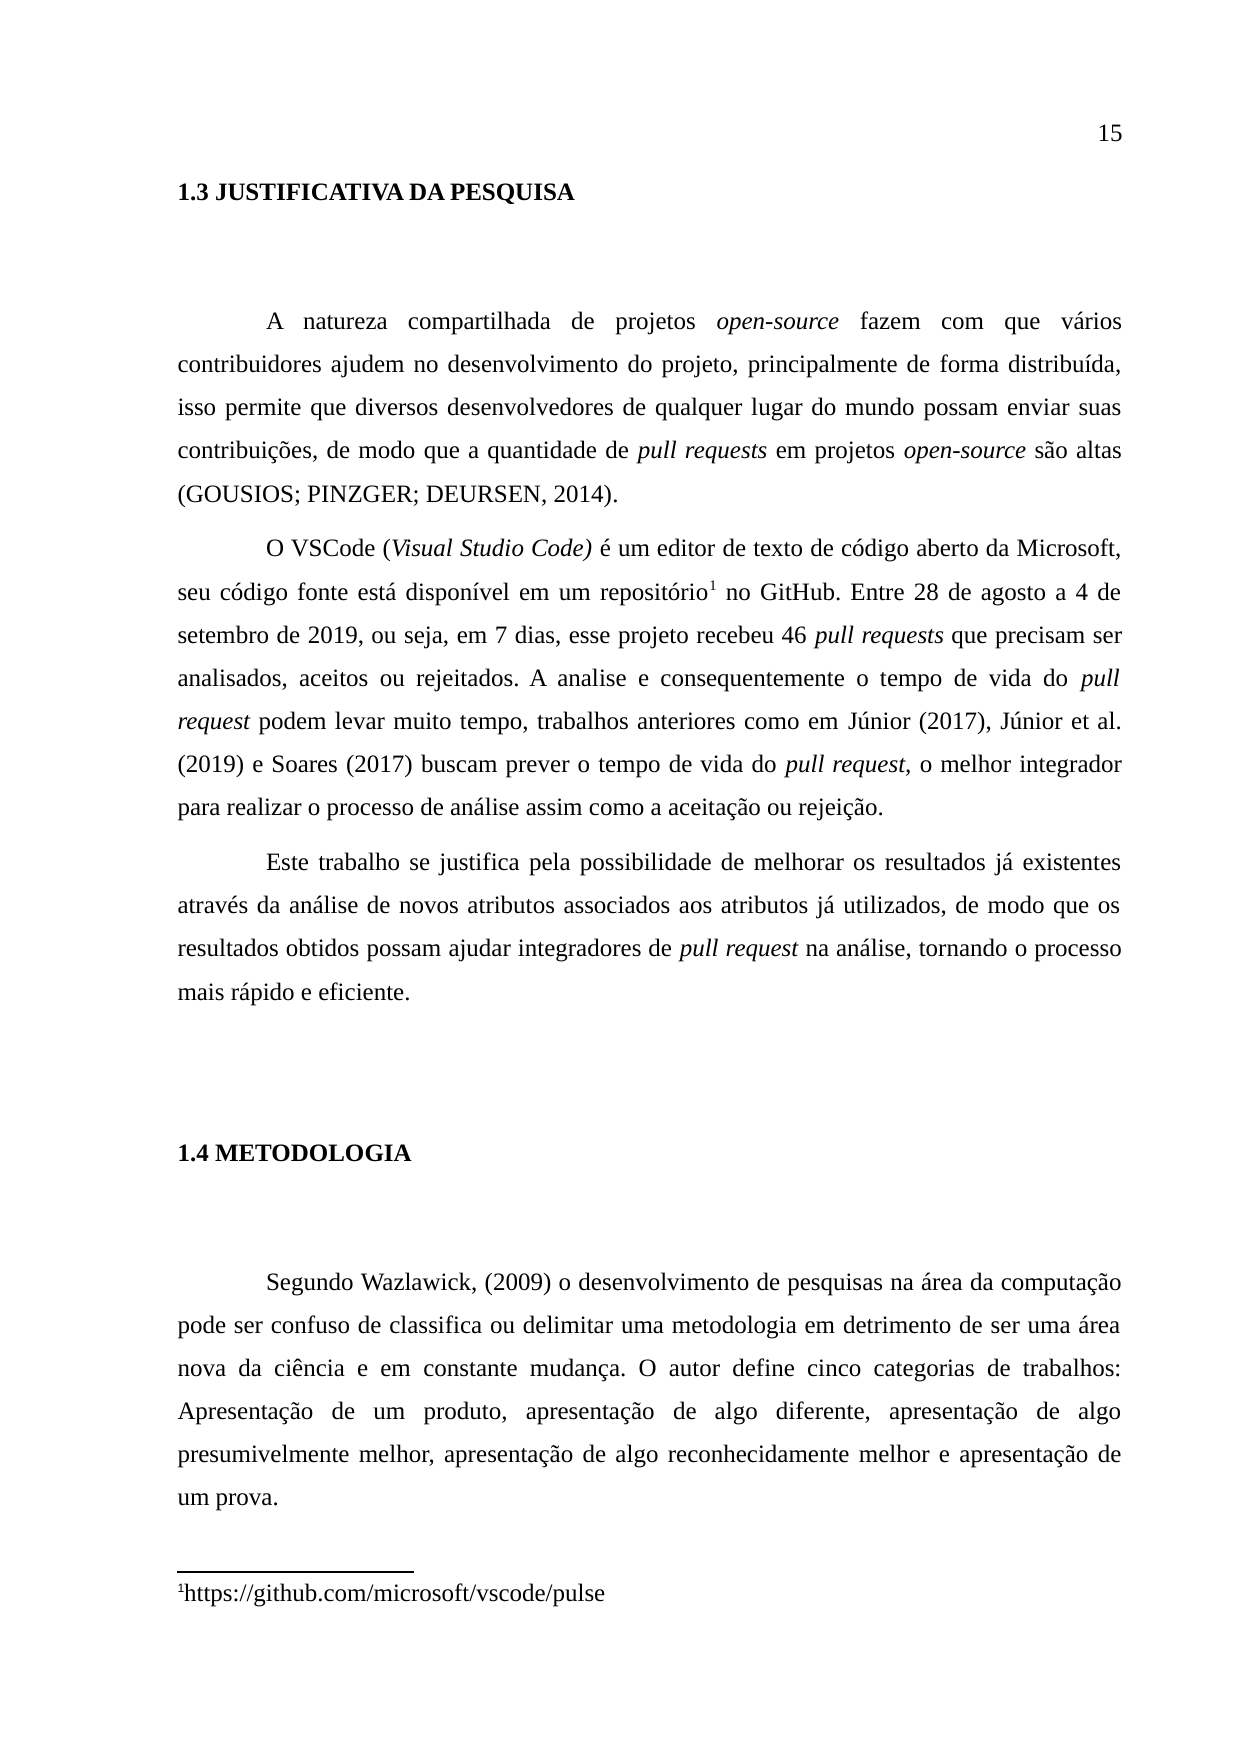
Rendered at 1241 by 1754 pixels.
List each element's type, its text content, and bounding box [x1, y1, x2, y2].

text O VSCode (Visual Studio Code) é um editor de texto de código aberto da Microsoft, seu código fonte está disponível em um repositório no GitHub. Entre 28 de agosto a 4 de setembro de 2019, ou seja, em 7 dias, esse projeto recebeu 46 pull requests que precisam ser analisados, aceitos ou rejeitados. A analise e consequentemente o tempo de vida do pull request podem levar muito tempo, trabalhos anteriores como em Júnior (2017), Júnior et al. (2019) e Soares (2017) buscam prever o tempo de vida do pull request, o melhor integrador para realizar o processo de análise assim como a aceitação ou rejeição. [177, 533, 1122, 821]
text Segundo Wazlawick, (2009) o desenvolvimento de pesquisas na área da computação pode ser confuso de classifica ou delimitar uma metodologia em detrimento de ser uma área nova da ciência e em constante mudança. O autor define cinco categorias de trabalhos: Apresentação de um produto, apresentação de algo diferente, apresentação de algo presumivelmente melhor, apresentação de algo reconhecidamente melhor e apresentação de um prova. [177, 1267, 1122, 1511]
text 1.3 Justificativa da pesquisa [177, 177, 1122, 206]
text A natureza compartilhada de projetos open-source fazem com que vários contribuidores ajudem no desenvolvimento do projeto, principalmente de forma distribuída, isso permite que diversos desenvolvedores de qualquer lugar do mundo possam enviar suas contribuições, de modo que a quantidade de pull requests em projetos open-source são altas (GOUSIOS; PINZGER; DEURSEN, 2014). [177, 306, 1122, 507]
text https://github.com/microsoft/vscode/pulse [177, 1578, 1122, 1606]
text Este trabalho se justifica pela possibilidade de melhorar os resultados já existentes através da análise de novos atributos associados aos atributos já utilizados, de modo que os resultados obtidos possam ajudar integradores de pull request na análise, tornando o processo mais rápido e eficiente. [177, 847, 1122, 1005]
text 1.4 Metodologia [177, 1138, 1122, 1167]
